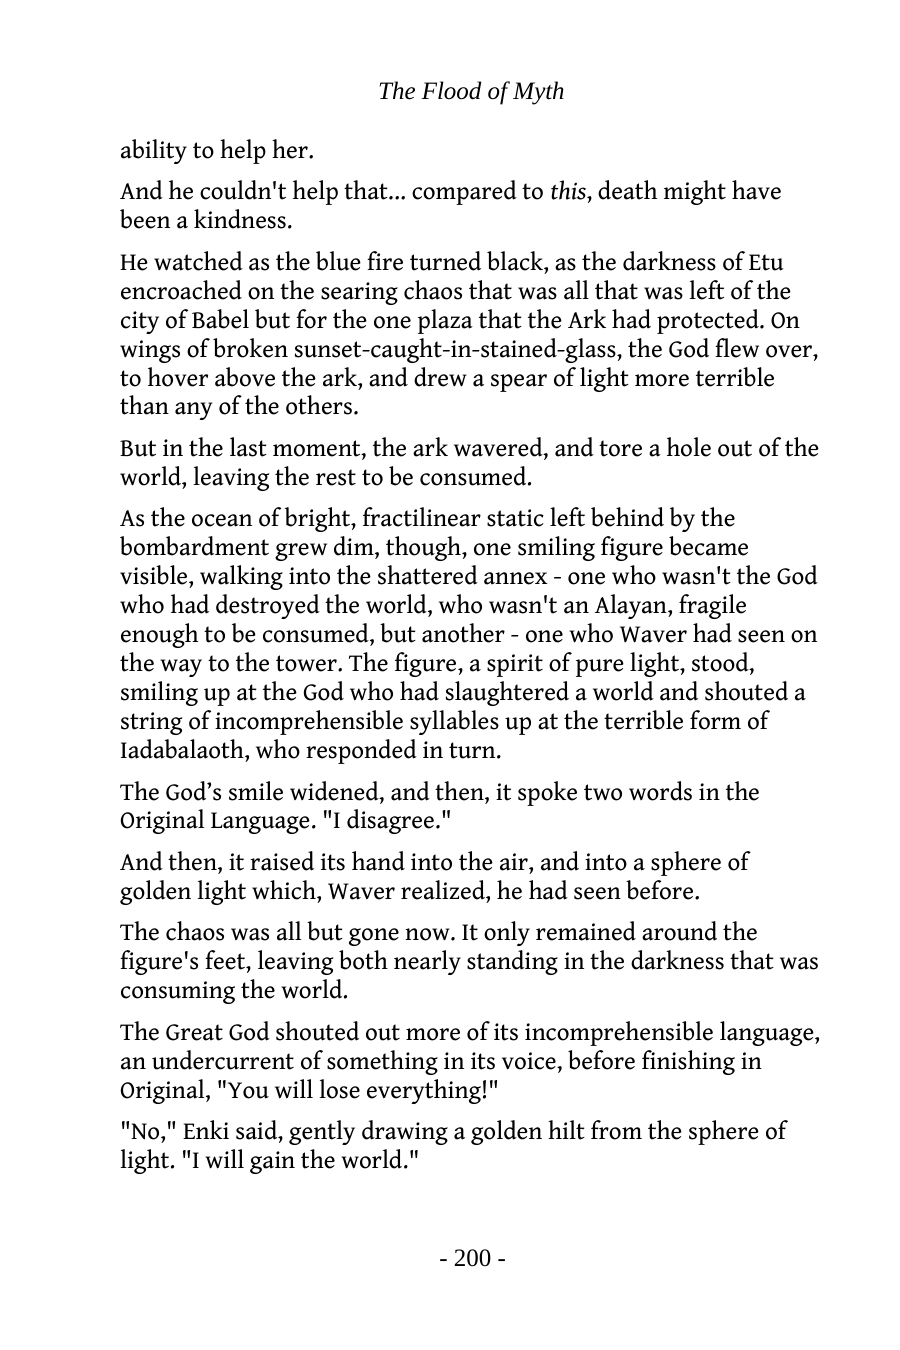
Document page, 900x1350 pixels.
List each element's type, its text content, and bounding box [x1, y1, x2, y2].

text But in the last moment, the ark wavered, and tore a hole out of the world, leaving the rest to be consumed. [120, 434, 825, 492]
text He watched as the blue fire turned black, as the darkness of Etu encroached on the searing chaos that was all that was left of the city of Babel but for the one plaza that the Ark had protected. On wings of broken sunset-caught-in-stained-glass, the God flew over, to hover above the ark, and drew a spear of light more terrible than any of the others. [120, 248, 825, 422]
text "No," Enki said, gently drawing a golden hilt from the sphere of light. "I will gain the world." [120, 1118, 825, 1176]
text As the ocean of bright, fractilinear static left behind by the bombardment grew dim, though, one smiling figure became visible, walking into the shattered annex - one who wasn't the God who had destroyed the world, who wasn't an Alayan, fragile enough to be consumed, but another - one who Waver had seen on the way to the tower. The figure, a spirit of pure light, stood, smiling up at the God who had slaughtered a world and shouted a string of incomprehensible syllables up at the terrible form of Iadabalaoth, who responded in turn. [120, 505, 825, 766]
text The chaos was all but gone now. It only remained around the figure's feet, leaving both nearly standing in the darkness that was consuming the world. [120, 919, 825, 1006]
text And then, it raised its hand into the air, and into a sphere of golden light which, Waver realized, he had seen before. [120, 848, 825, 906]
text And he couldn't help that... compared to this, death might have been a kindness. [120, 178, 825, 236]
text The Great God shouted out more of its incomprehensible language, an undercurrent of something in its voice, before finishing in Original, "You will lose everything!" [120, 1018, 825, 1105]
text The God’s smile widened, and then, it spoke two words in the Original Language. "I disagree." [120, 778, 825, 836]
text ability to help her. [120, 136, 825, 165]
